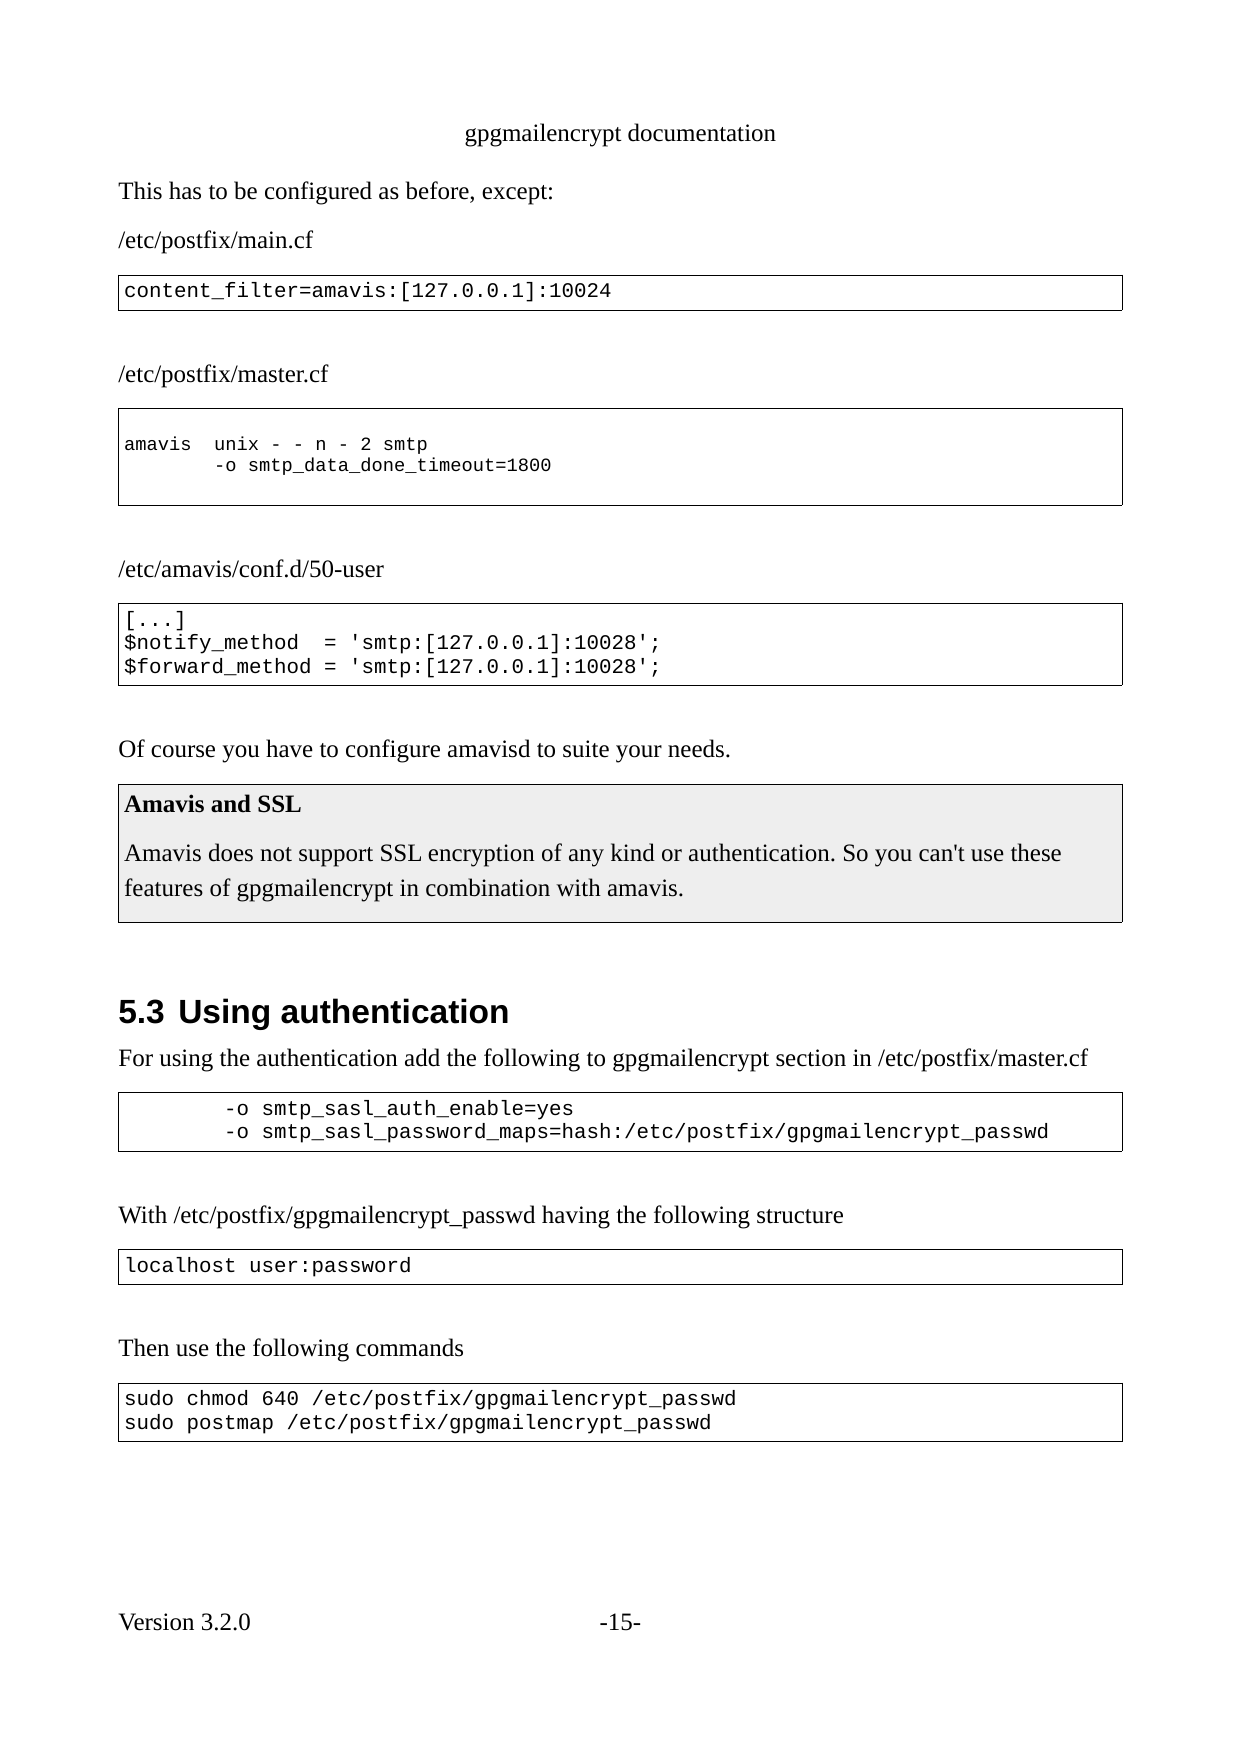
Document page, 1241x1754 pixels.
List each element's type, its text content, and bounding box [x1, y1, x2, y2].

table_header [...] $notify_method = 'smtp:[127.0.0.1]:10028'; $forward_method = 'smtp:[127.0.0.1]:10028'; [119, 604, 1122, 685]
text For using the authentication add the following to gpgmailencrypt section in /etc/postfix/master.cf [118, 1043, 1122, 1072]
subtitle Using authentication [118, 992, 1122, 1031]
text /etc/postfix/main.cf [118, 225, 1122, 254]
text Then use the following commands [118, 1333, 1122, 1362]
text /etc/amavis/conf.d/50-user [118, 554, 1122, 582]
table_header localhost user:password [119, 1250, 1122, 1284]
text /etc/postfix/master.cf [118, 359, 1122, 388]
table_header content_filter=amavis:[127.0.0.1]:10024 [119, 276, 1122, 310]
text Of course you have to configure amavisd to suite your needs. [118, 734, 1122, 763]
table_header sudo chmod 640 /etc/postfix/gpgmailencrypt_passwd sudo postmap /etc/postfix/gpgmailencrypt_passwd [119, 1384, 1122, 1441]
text With /etc/postfix/gpgmailencrypt_passwd having the following structure [118, 1200, 1122, 1229]
text This has to be configured as before, except: [118, 176, 1122, 205]
table_header Amavis and SSL Amavis does not support SSL encryption of any kind or authentication. So you can't use these features of gpgmailencrypt in combination with amavis. [119, 785, 1122, 922]
table_header -o smtp_sasl_auth_enable=yes -o smtp_sasl_password_maps=hash:/etc/postfix/gpgmailencrypt_passwd [119, 1093, 1122, 1151]
table_header amavis unix - - n - 2 smtp -o smtp_data_done_timeout=1800 [119, 409, 1122, 504]
